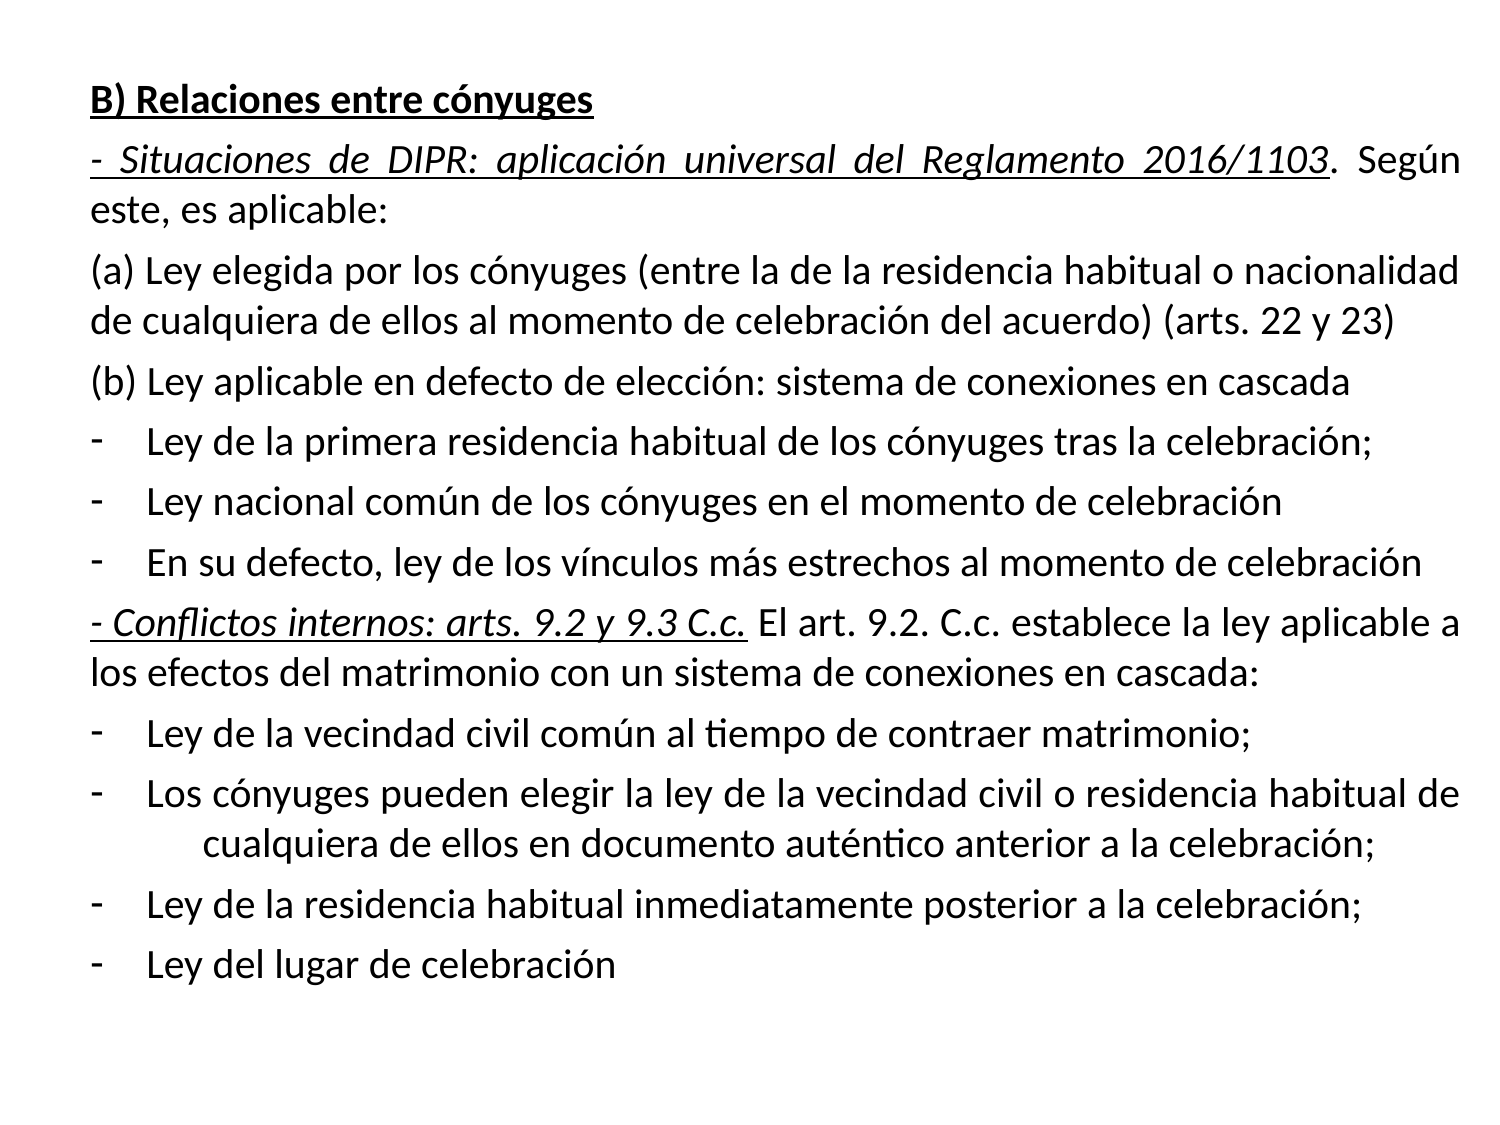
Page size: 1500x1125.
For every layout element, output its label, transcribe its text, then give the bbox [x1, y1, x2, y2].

list B) Relaciones entre cónyuges - Situaciones de DIPR: aplicación universal del Reglamento 2016/1103. Según este, es aplicable: (a) Ley elegida por los cónyuges (entre la de la residencia habitual o nacionalidad de cualquiera de ellos al momento de celebración del acuerdo) (arts. 22 y 23) (b) Ley aplicable en defecto de elección: sistema de conexiones en cascada Ley de la primera residencia habitual de los cónyuges tras la celebración; Ley nacional común de los cónyuges en el momento de celebración En su defecto, ley de los vínculos más estrechos al momento de celebración - Conflictos internos: arts. 9.2 y 9.3 C.c. El art. 9.2. C.c. establece la ley aplicable a los efectos del matrimonio con un sistema de conexiones en cascada: Ley de la vecindad civil común al tiempo de contraer matrimonio; Los cónyuges pueden elegir la ley de la vecindad civil o residencia habitual de cualquiera de ellos en documento auténtico anterior a la celebración; Ley de la residencia habitual inmediatamente posterior a la celebración; Ley del lugar de celebración [75, 64, 1477, 1031]
